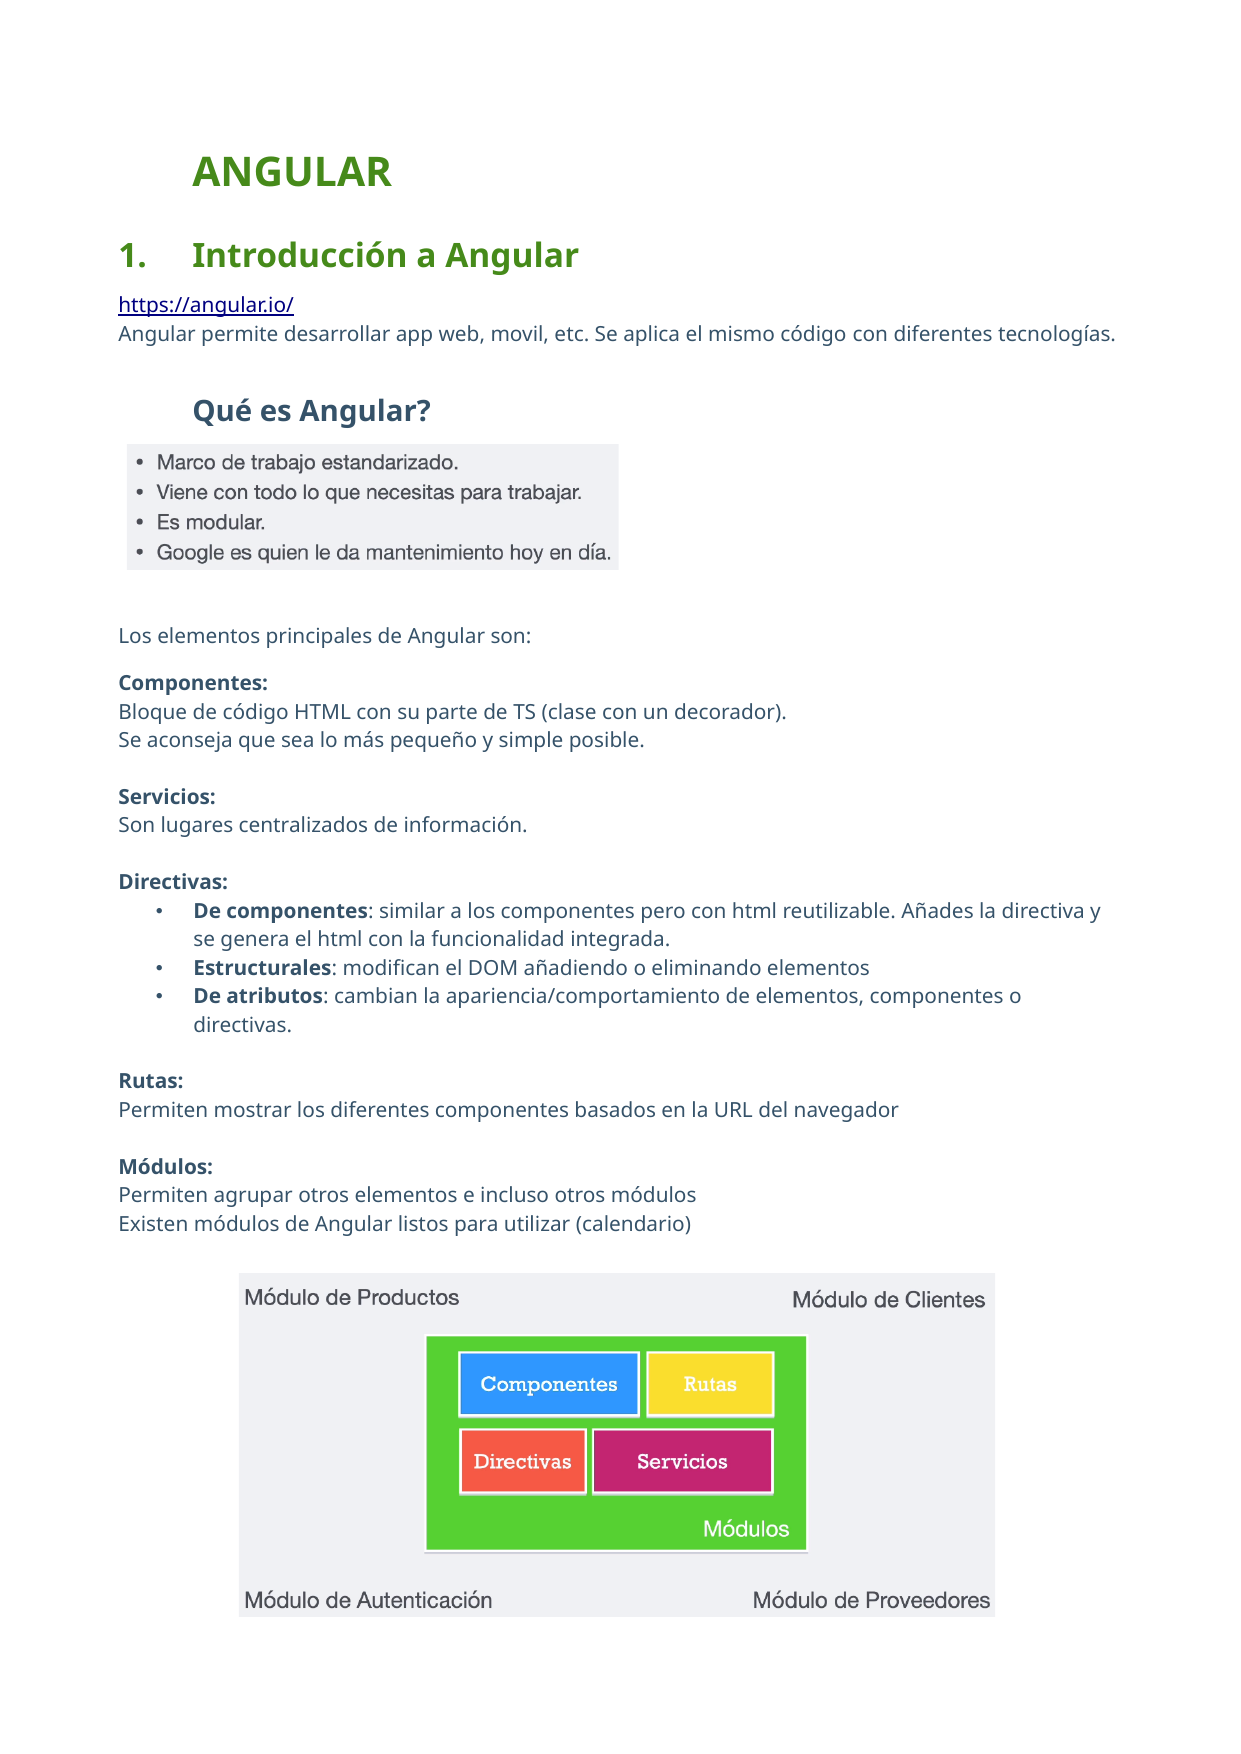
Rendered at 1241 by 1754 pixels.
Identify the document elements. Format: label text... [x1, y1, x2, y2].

picture [126, 444, 619, 570]
subtitle Qué es Angular? [118, 390, 1122, 430]
text https://angular.io/ [118, 290, 1122, 319]
text Permiten mostrar los diferentes componentes basados en la URL del navegador [118, 1095, 1122, 1123]
text Directivas: [118, 867, 1122, 896]
text Los elementos principales de Angular son: [118, 621, 1122, 650]
text Módulos: [118, 1152, 1122, 1180]
text Angular permite desarrollar app web, movil, etc. Se aplica el mismo código con diferentes tecnologías. [118, 319, 1122, 347]
text Se aconseja que sea lo más pequeño y simple posible. [118, 725, 1122, 754]
text Permiten agrupar otros elementos e incluso otros módulos [118, 1180, 1122, 1209]
picture [238, 1273, 995, 1617]
list De atributos: cambian la apariencia/comportamiento de elementos, componentes o directivas. [156, 981, 1122, 1038]
text Existen módulos de Angular listos para utilizar (calendario) [118, 1209, 1122, 1237]
text Bloque de código HTML con su parte de TS (clase con un decorador). [118, 697, 1122, 725]
text Servicios: [118, 782, 1122, 811]
list Estructurales: modifican el DOM añadiendo o eliminando elementos [156, 953, 1122, 981]
text Son lugares centralizados de información. [118, 811, 1122, 839]
subtitle Introducción a Angular [118, 232, 1122, 278]
list De componentes: similar a los componentes pero con html reutilizable. Añades la directiva y se genera el html con la funcionalidad integrada. [156, 896, 1122, 953]
text Componentes: [118, 668, 1122, 697]
subtitle ANGULAR [118, 143, 1122, 199]
text Rutas: [118, 1067, 1122, 1095]
